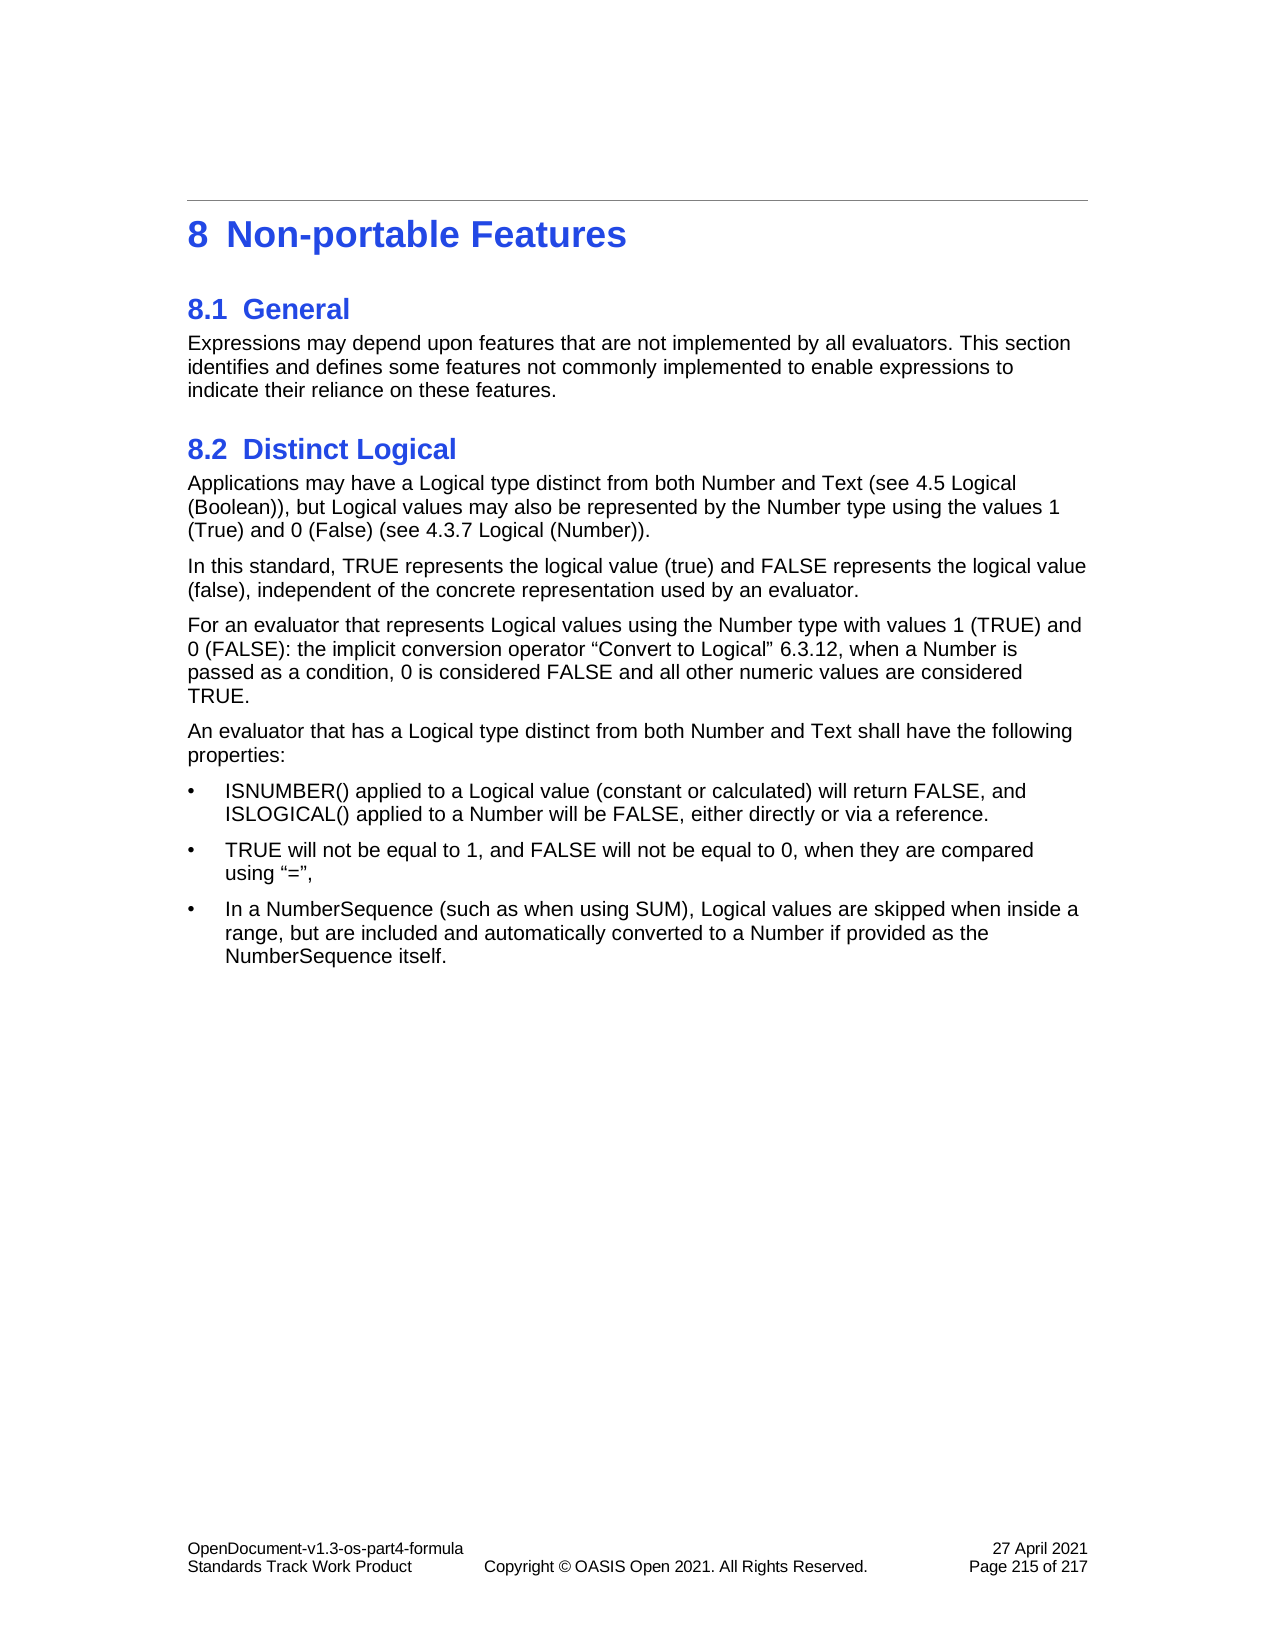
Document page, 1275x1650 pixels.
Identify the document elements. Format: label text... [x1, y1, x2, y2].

text An evaluator that has a Logical type distinct from both Number and Text shall have the following properties: [187, 720, 1088, 767]
subtitle General [187, 293, 1088, 326]
text Applications may have a Logical type distinct from both Number and Text (see 4.5 Logical (Boolean)), but Logical values may also be represented by the Number type using the values 1 (True) and 0 (False) (see 4.3.7 Logical (Number)). [187, 472, 1088, 542]
list In a NumberSequence (such as when using SUM), Logical values are skipped when inside a range, but are included and automatically converted to a Number if provided as the NumberSequence itself. [187, 897, 1088, 968]
subtitle Non-portable Features [187, 201, 1088, 256]
text Expressions may depend upon features that are not implemented by all evaluators. This section identifies and defines some features not commonly implemented to enable expressions to indicate their reliance on these features. [187, 332, 1088, 402]
list TRUE will not be equal to 1, and FALSE will not be equal to 0, when they are compared using “=”, [187, 838, 1088, 885]
text In this standard, TRUE represents the logical value (true) and FALSE represents the logical value (false), independent of the concrete representation used by an evaluator. [187, 554, 1088, 602]
text For an evaluator that represents Logical values using the Number type with values 1 (TRUE) and 0 (FALSE): the implicit conversion operator “Convert to Logical” 6.3.12, when a Number is passed as a condition, 0 is considered FALSE and all other numeric values are considered TRUE. [187, 614, 1088, 708]
list ISNUMBER() applied to a Logical value (constant or calculated) will return FALSE, and ISLOGICAL() applied to a Number will be FALSE, either directly or via a reference. [187, 779, 1088, 826]
subtitle Distinct Logical [187, 433, 1088, 466]
